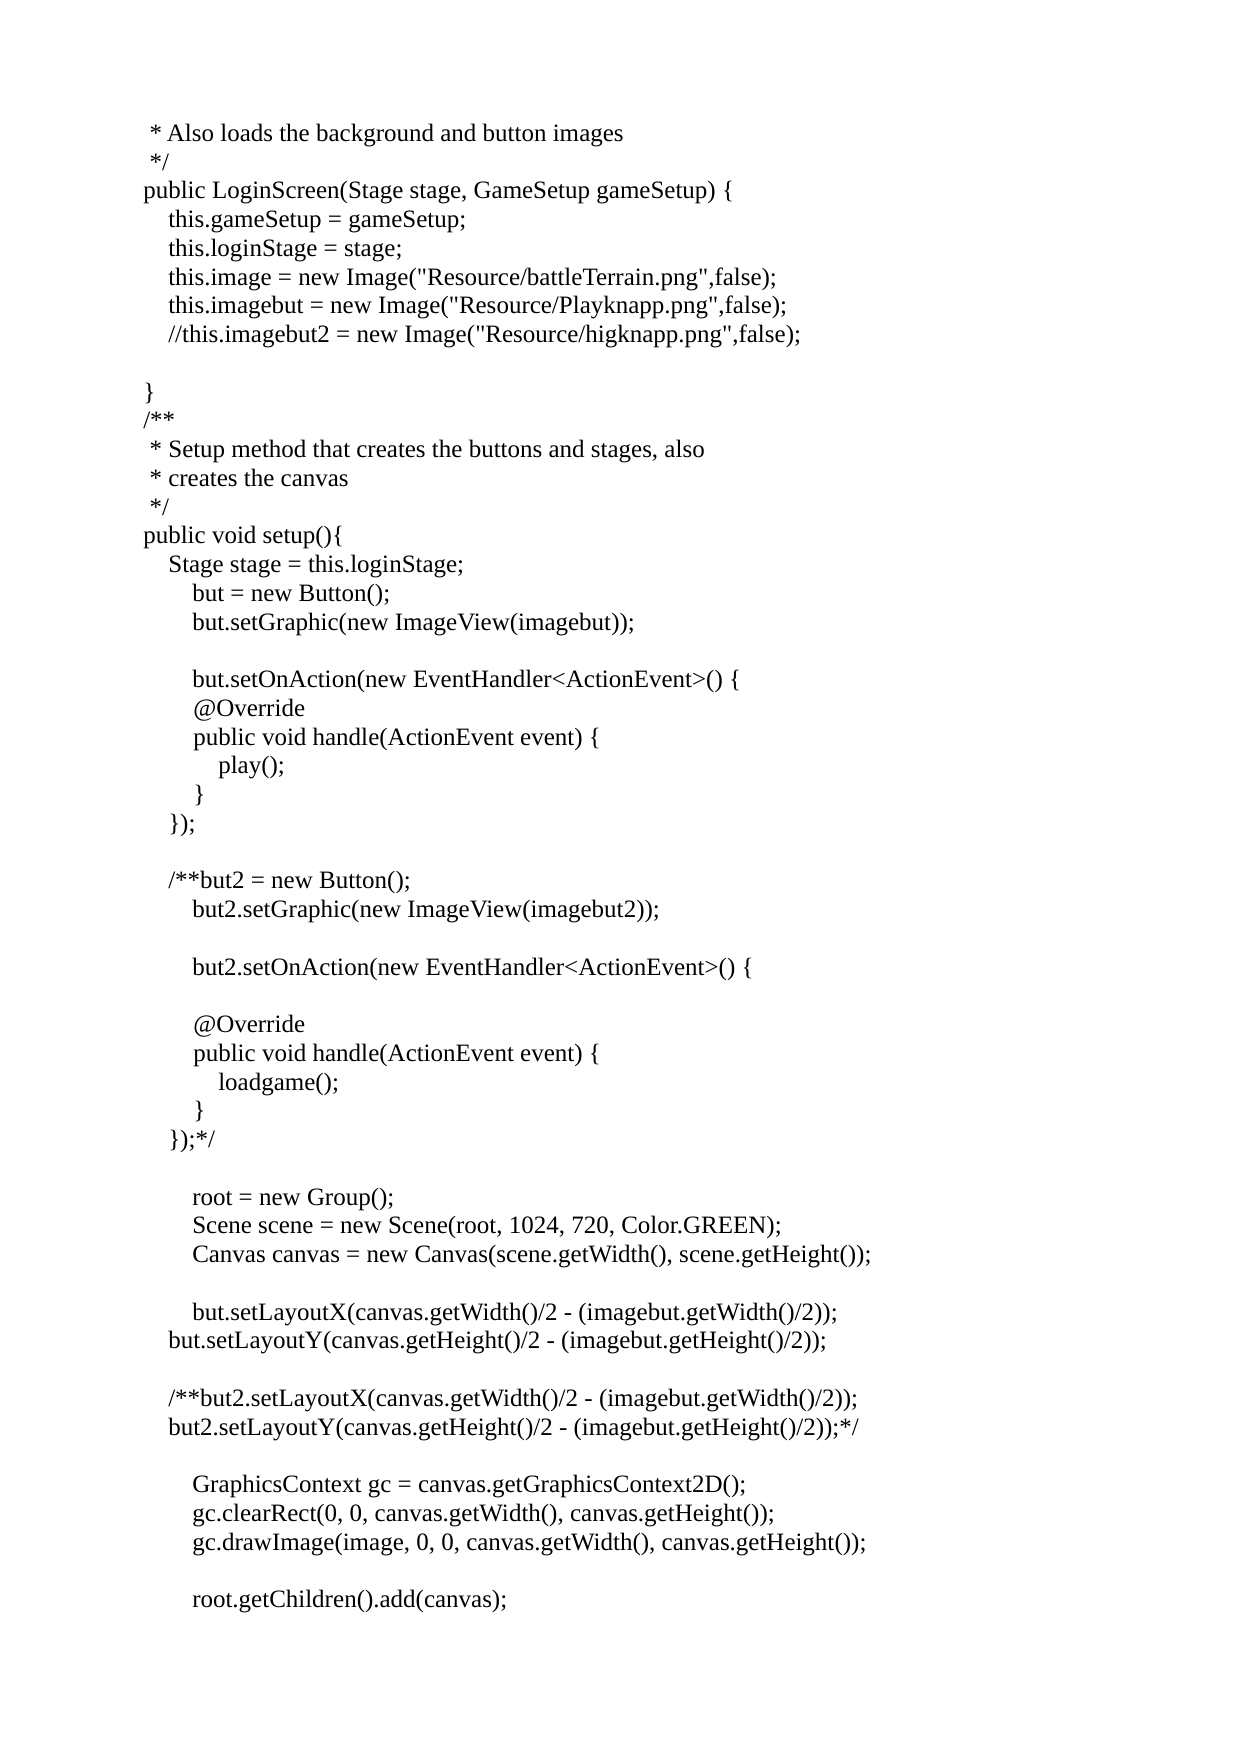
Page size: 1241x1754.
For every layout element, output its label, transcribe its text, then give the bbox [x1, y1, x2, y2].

text gc.drawImage(image, 0, 0, canvas.getWidth(), canvas.getHeight()); [118, 1527, 1122, 1556]
text but = new Button(); [118, 578, 1122, 607]
text @Override [118, 1009, 1122, 1038]
text root.getChildren().add(canvas); [118, 1584, 1122, 1613]
text gc.clearRect(0, 0, canvas.getWidth(), canvas.getHeight()); [118, 1498, 1122, 1527]
text */ [118, 492, 1122, 521]
text //this.imagebut2 = new Image("Resource/higknapp.png",false); [118, 319, 1122, 348]
text Stage stage = this.loginStage; [118, 549, 1122, 578]
text public void handle(ActionEvent event) { [118, 722, 1122, 751]
text * Setup method that creates the buttons and stages, also [118, 434, 1122, 463]
text } [118, 1096, 1122, 1124]
text but.setLayoutX(canvas.getWidth()/2 - (imagebut.getWidth()/2)); [118, 1297, 1122, 1326]
text }); [118, 808, 1122, 837]
text public void handle(ActionEvent event) { [118, 1038, 1122, 1067]
text but.setOnAction(new EventHandler<ActionEvent>() { [118, 664, 1122, 693]
text but2.setOnAction(new EventHandler<ActionEvent>() { [118, 952, 1122, 981]
text /** [118, 406, 1122, 434]
text GraphicsContext gc = canvas.getGraphicsContext2D(); [118, 1469, 1122, 1498]
text } [118, 779, 1122, 808]
text this.gameSetup = gameSetup; [118, 204, 1122, 233]
text public void setup(){ [118, 521, 1122, 549]
text but.setGraphic(new ImageView(imagebut)); [118, 607, 1122, 636]
text /**but2 = new Button(); [118, 866, 1122, 894]
text */ [118, 147, 1122, 176]
text public LoginScreen(Stage stage, GameSetup gameSetup) { [118, 176, 1122, 204]
text root = new Group(); [118, 1182, 1122, 1211]
text but.setLayoutY(canvas.getHeight()/2 - (imagebut.getHeight()/2)); [118, 1326, 1122, 1354]
text /**but2.setLayoutX(canvas.getWidth()/2 - (imagebut.getWidth()/2)); [118, 1383, 1122, 1412]
text this.image = new Image("Resource/battleTerrain.png",false); [118, 262, 1122, 291]
text });*/ [118, 1124, 1122, 1153]
text * Also loads the background and button images [118, 118, 1122, 147]
text loadgame(); [118, 1067, 1122, 1096]
text but2.setGraphic(new ImageView(imagebut2)); [118, 894, 1122, 923]
text Canvas canvas = new Canvas(scene.getWidth(), scene.getHeight()); [118, 1239, 1122, 1268]
text but2.setLayoutY(canvas.getHeight()/2 - (imagebut.getHeight()/2));*/ [118, 1412, 1122, 1441]
text this.loginStage = stage; [118, 233, 1122, 262]
text this.imagebut = new Image("Resource/Playknapp.png",false); [118, 291, 1122, 319]
text @Override [118, 693, 1122, 722]
text } [118, 377, 1122, 406]
text * creates the canvas [118, 463, 1122, 492]
text Scene scene = new Scene(root, 1024, 720, Color.GREEN); [118, 1211, 1122, 1239]
text play(); [118, 751, 1122, 779]
